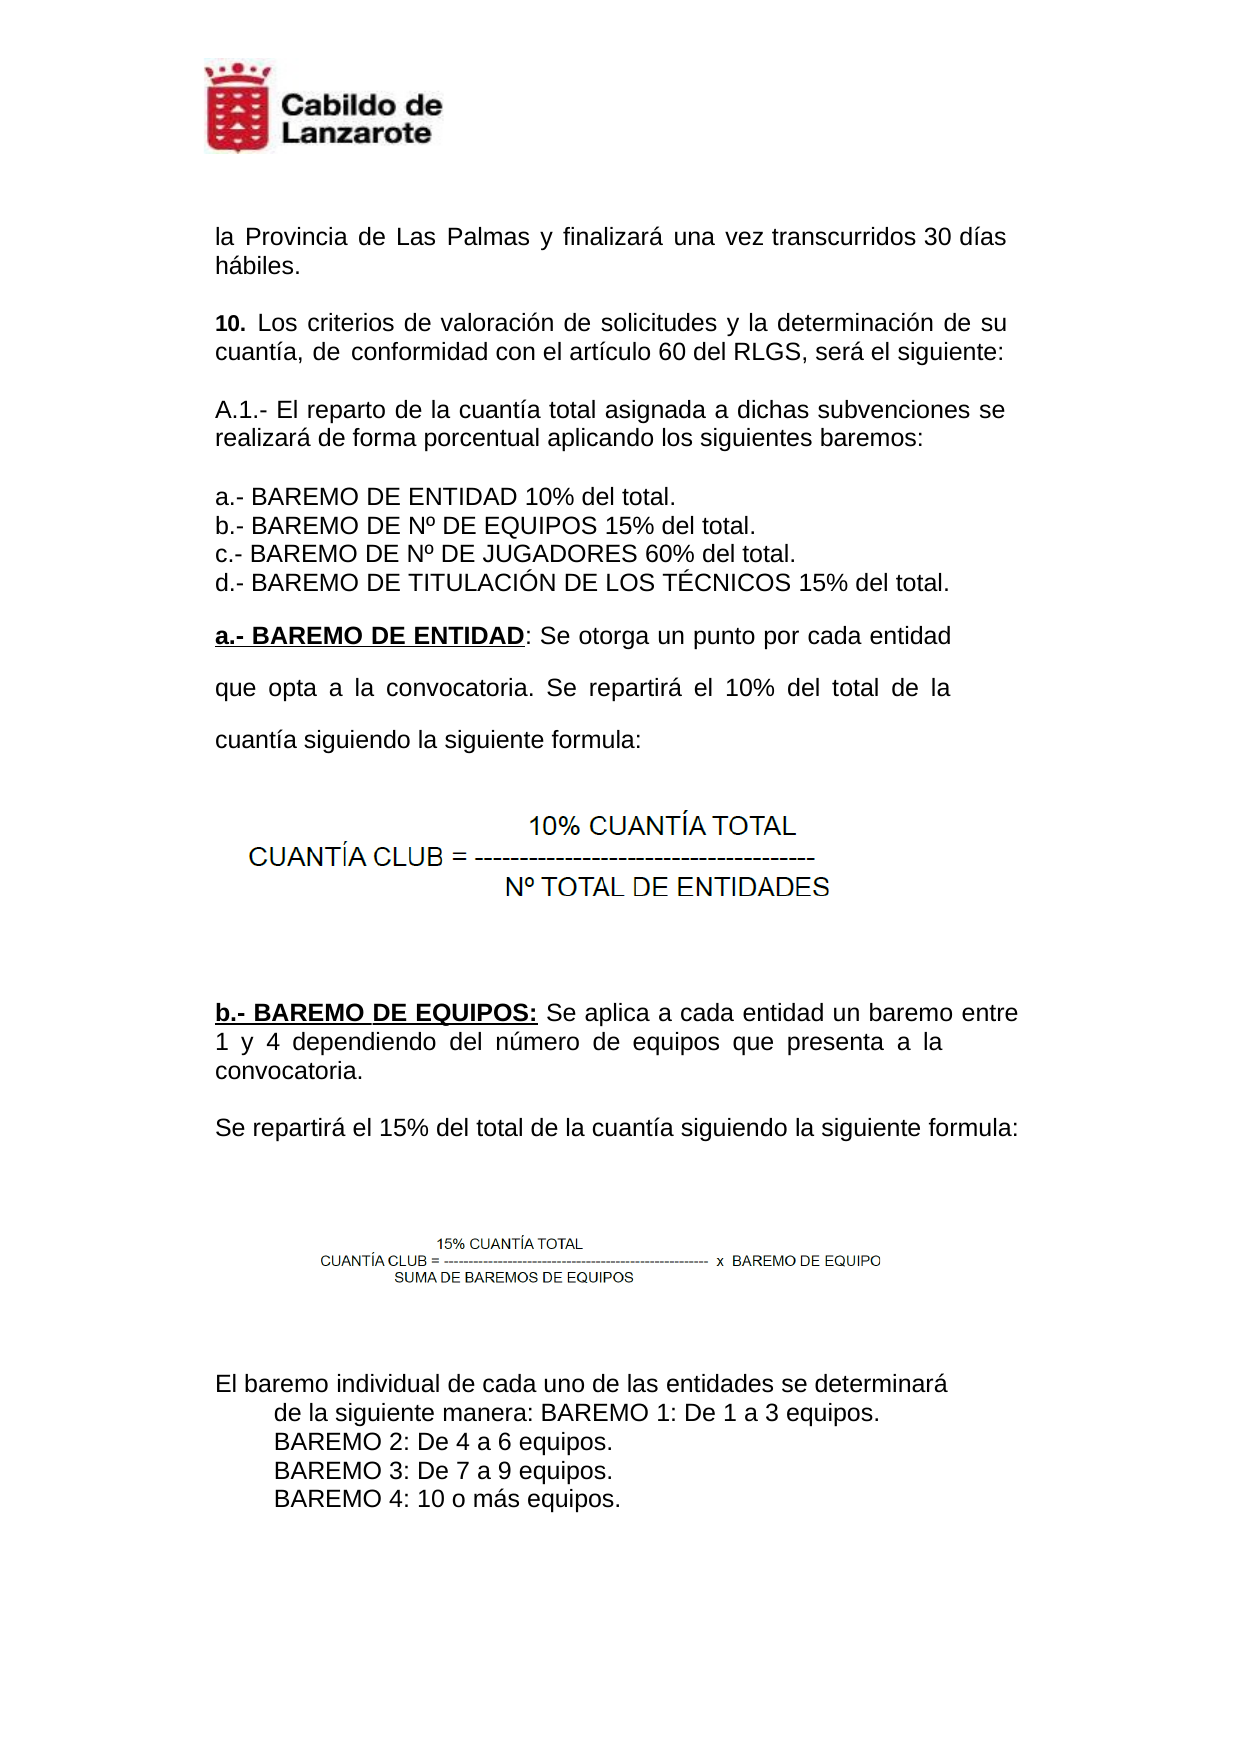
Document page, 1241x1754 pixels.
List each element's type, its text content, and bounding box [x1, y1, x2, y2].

text 1 y 4 dependiendo del número de equipos que presenta a la convocatoria. [215, 1027, 1022, 1085]
picture [321, 1235, 881, 1283]
picture [248, 810, 829, 896]
text El baremo individual de cada uno de las entidades se determinará de la siguiente manera: BAREMO 1: De 1 a 3 equipos. [215, 1369, 974, 1427]
picture [203, 58, 444, 154]
text b.- BAREMO DE EQUIPOS: Se aplica a cada entidad un baremo entre [215, 998, 1103, 1027]
text Se repartirá el 15% del total de la cuantía siguiendo la siguiente formula: [215, 1113, 1103, 1142]
text b.- BAREMO DE Nº DE EQUIPOS 15% del total. [215, 511, 1103, 539]
text c.- BAREMO DE Nº DE JUGADORES 60% del total. [215, 539, 1103, 568]
text d.- BAREMO DE TITULACIÓN DE LOS TÉCNICOS 15% del total. [215, 568, 1103, 597]
text a.- BAREMO DE ENTIDAD 10% del total. [215, 482, 1103, 511]
text BAREMO 4: 10 o más equipos. [274, 1484, 1103, 1513]
text BAREMO 3: De 7 a 9 equipos. [274, 1456, 1103, 1484]
list Los criterios de valoración de solicitudes y la determinación de su cuantía, de conformidad con el artículo 60 del RLGS, será el siguiente: [215, 308, 1011, 366]
text BAREMO 2: De 4 a 6 equipos. [274, 1427, 1103, 1456]
text A.1.- El reparto de la cuantía total asignada a dichas subvenciones se realizará de forma porcentual aplicando los siguientes baremos: [215, 395, 1022, 452]
text a.- BAREMO DE ENTIDAD: Se otorga un punto por cada entidad que opta a la convocatoria. Se repartirá el 10% del total de la cuantía siguiendo la siguiente formula: [215, 621, 952, 754]
text la Provincia de Las Palmas y finalizará una vez transcurridos 30 días hábiles. [215, 222, 1022, 279]
